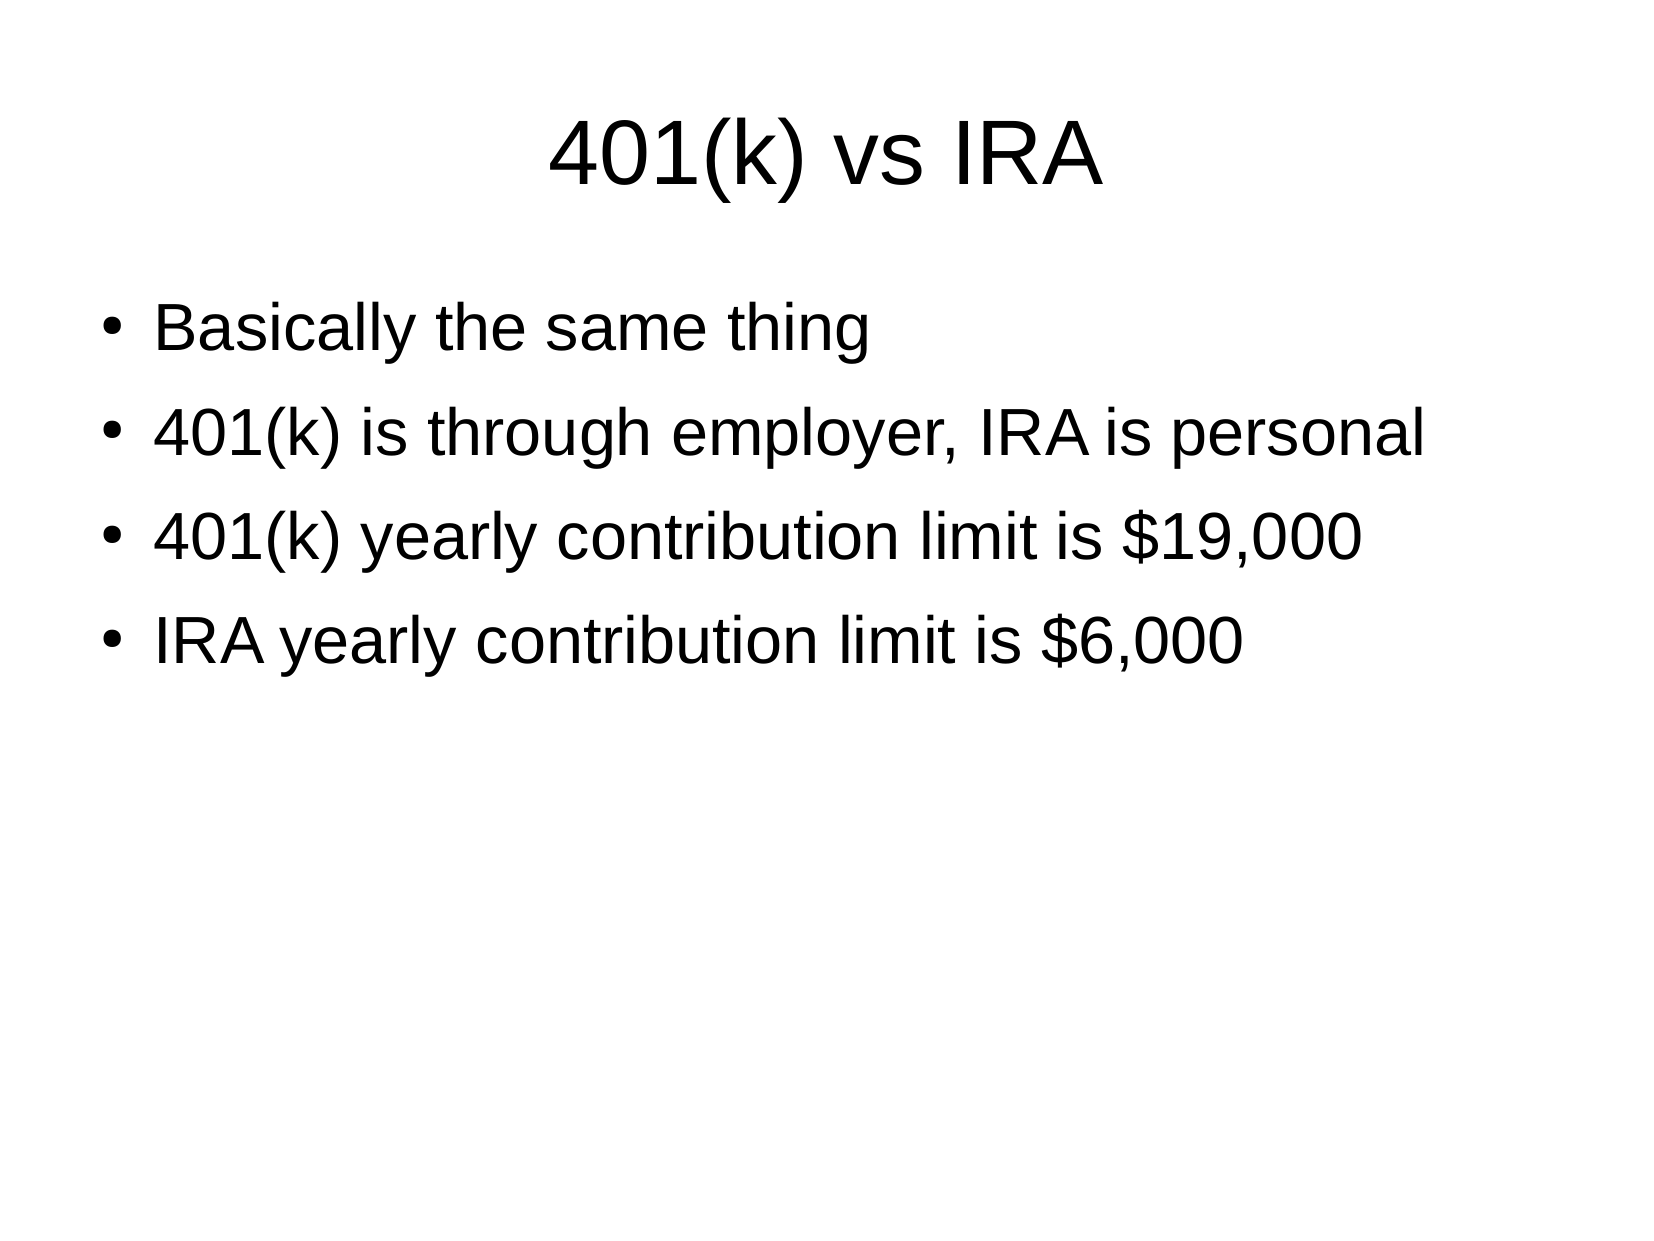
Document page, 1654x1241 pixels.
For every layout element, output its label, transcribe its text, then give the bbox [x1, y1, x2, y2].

title 401(k) vs IRA [82, 49, 1571, 257]
list Basically the same thing 401(k) is through employer, IRA is personal 401(k) yearly contribution limit is $19,000 IRA yearly contribution limit is $6,000 [82, 290, 1571, 1010]
